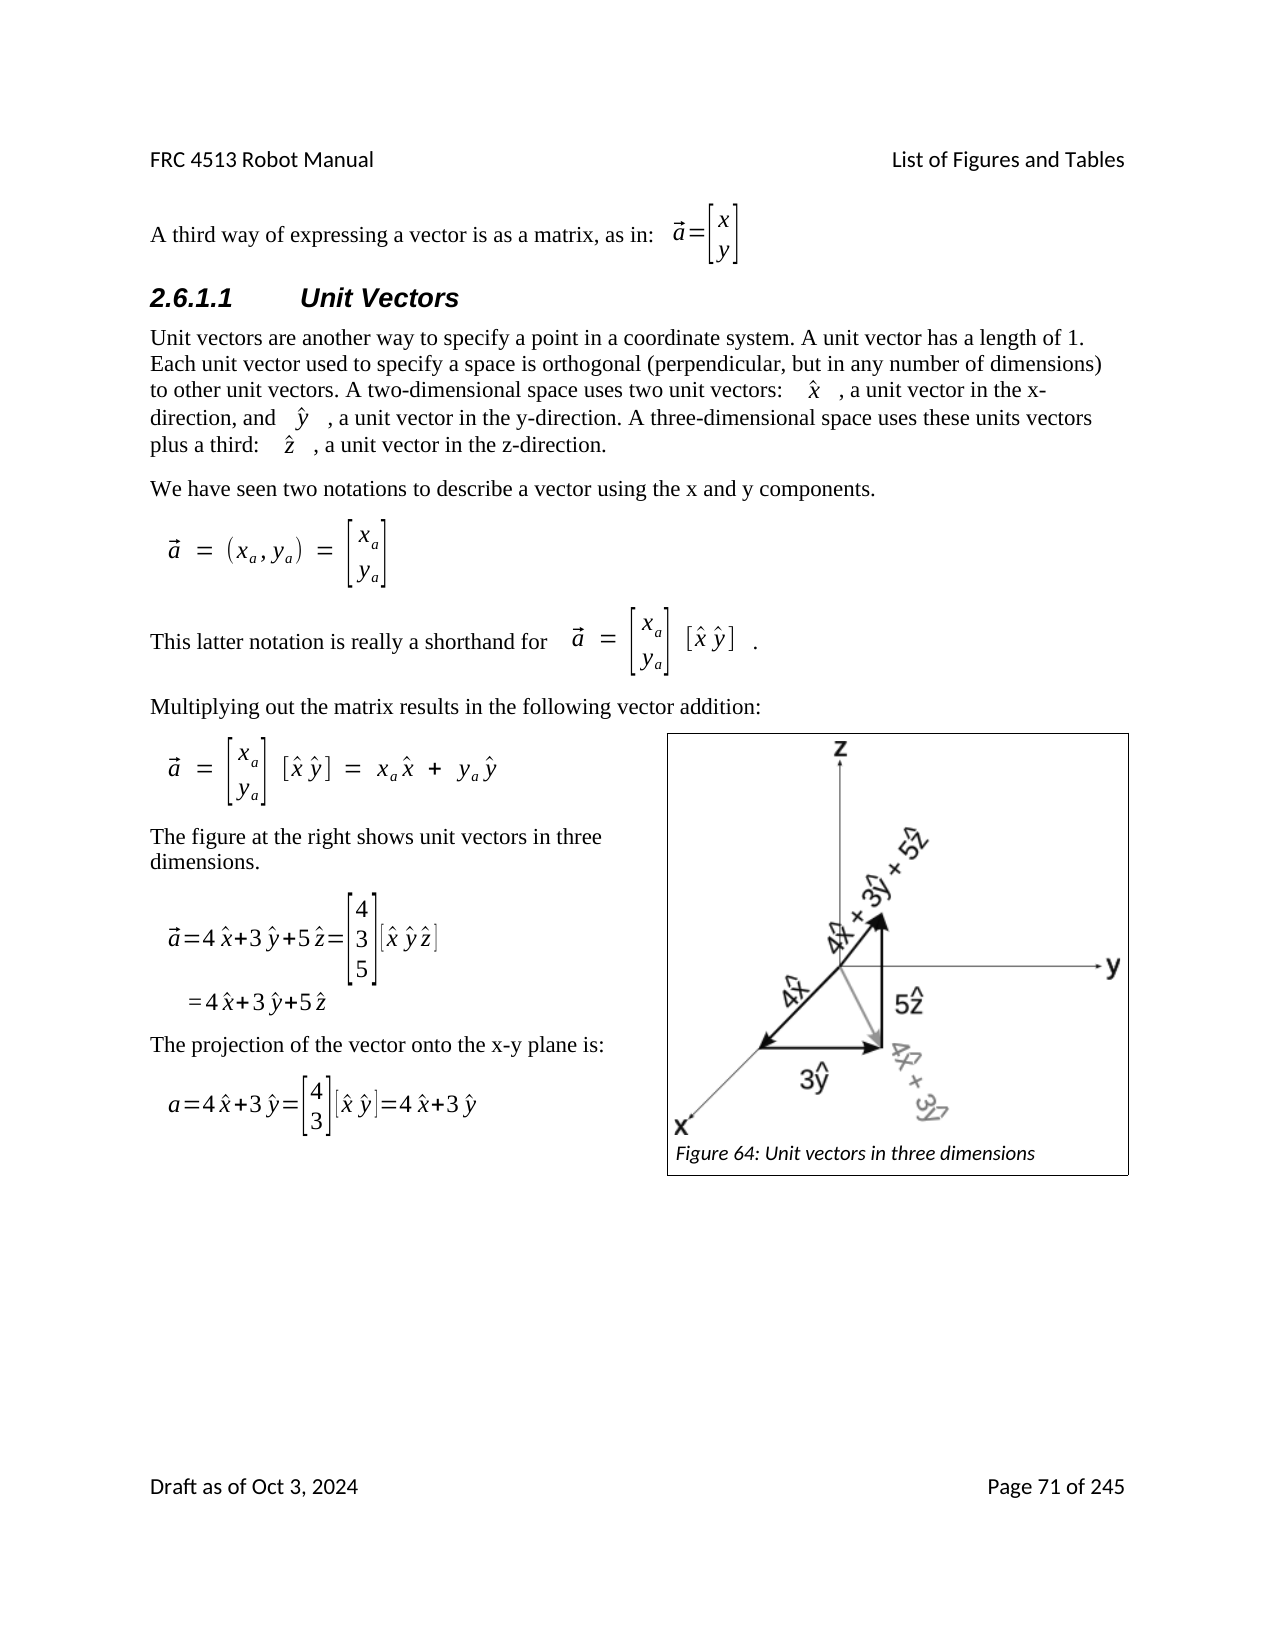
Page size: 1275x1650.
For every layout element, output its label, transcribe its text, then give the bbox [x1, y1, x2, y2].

text The figure at the right shows unit vectors in three dimensions. [150, 824, 667, 874]
text Unit vectors are another way to specify a point in a coordinate system. A unit vector has a length of 1. Each unit vector used to specify a space is orthogonal (perpendicular, but in any number of dimensions) to other unit vectors. A two-dimensional space uses two unit vectors: , a unit vector in the x-direction, and, a unit vector in the y-direction. A three-dimensional space uses these units vectors plus a third: , a unit vector in the z-direction. [150, 325, 1125, 459]
text Figure 64: Unit vectors in three dimensions [676, 1135, 1119, 1166]
subtitle Unit Vectors [150, 283, 1125, 313]
text We have seen two notations to describe a vector using the x and y components. [150, 476, 1125, 501]
text A third way of expressing a vector is as a matrix, as in: [150, 203, 1125, 266]
picture [674, 741, 1121, 1135]
text This latter notation is really a shorthand for . [150, 606, 1125, 677]
text Multiplying out the matrix results in the following vector addition: [150, 694, 1125, 719]
text The projection of the vector onto the x-y plane is: [150, 1032, 667, 1058]
